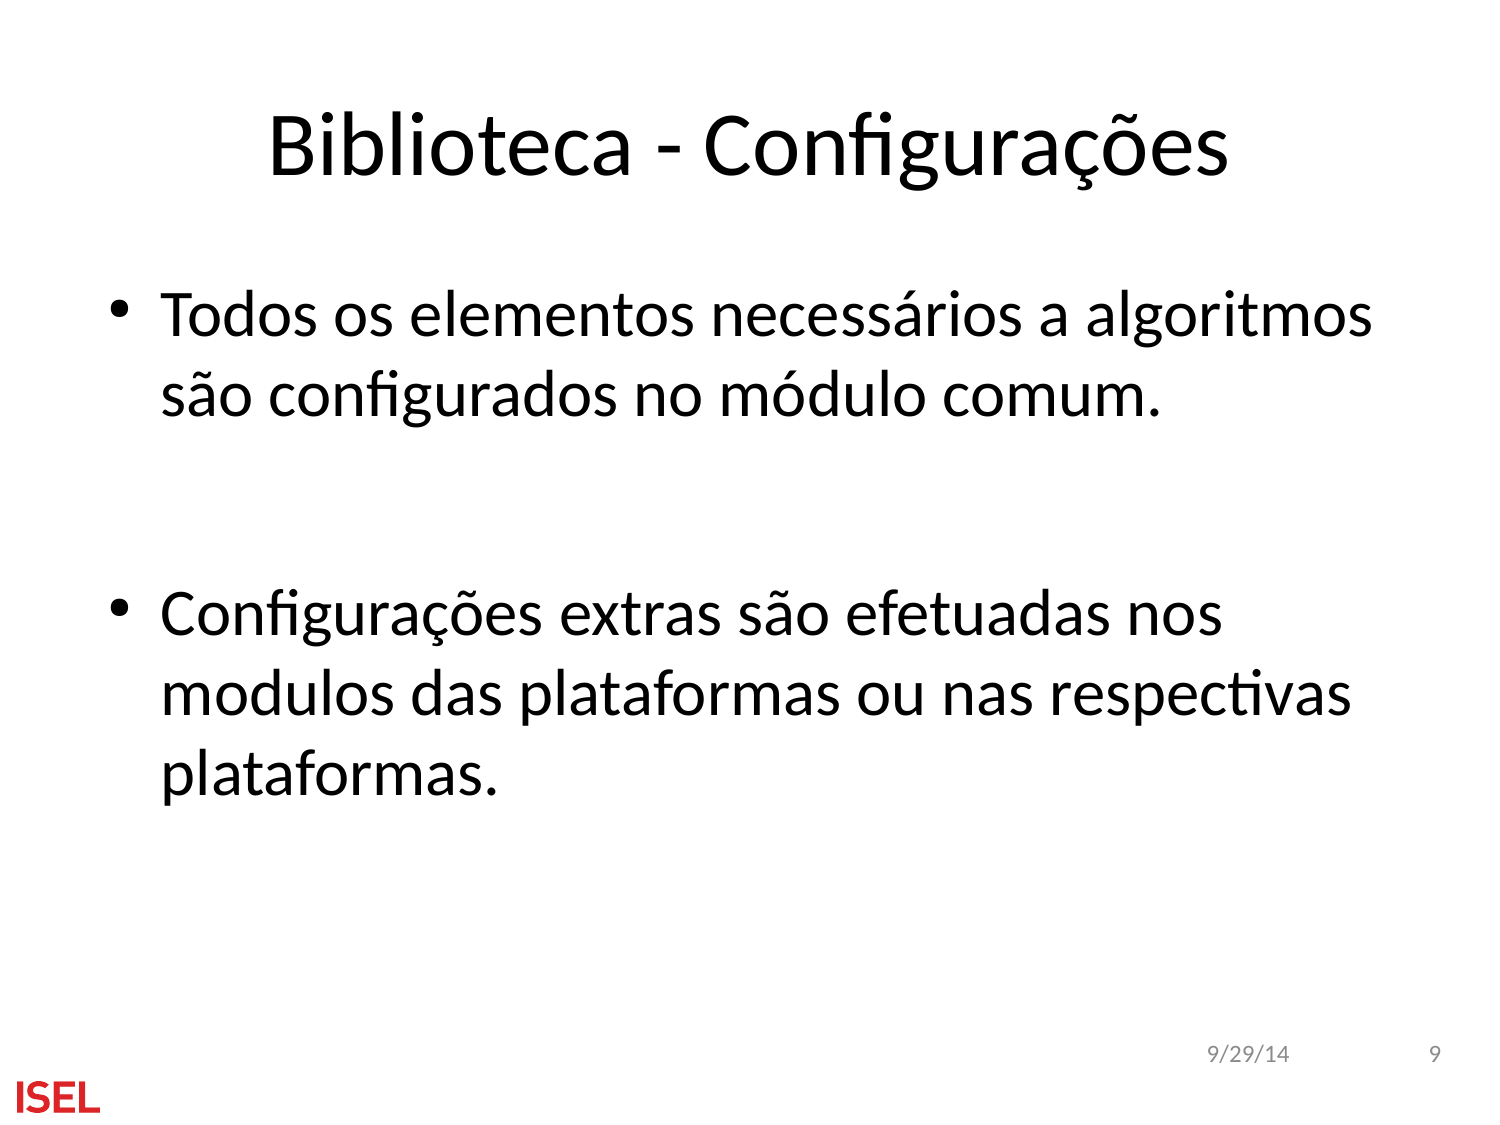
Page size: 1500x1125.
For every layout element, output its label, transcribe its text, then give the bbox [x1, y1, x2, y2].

slide_number [1347, 1033, 1457, 1071]
slide_number 9/29/14 [1191, 1033, 1340, 1071]
title Biblioteca - Configurações [75, 45, 1425, 233]
list Todos os elementos necessários a algoritmos são configurados no módulo comum. Configurações extras são efetuadas nos modulos das plataformas ou nas respectivas plataformas. [75, 262, 1425, 1005]
picture [17, 1081, 100, 1113]
